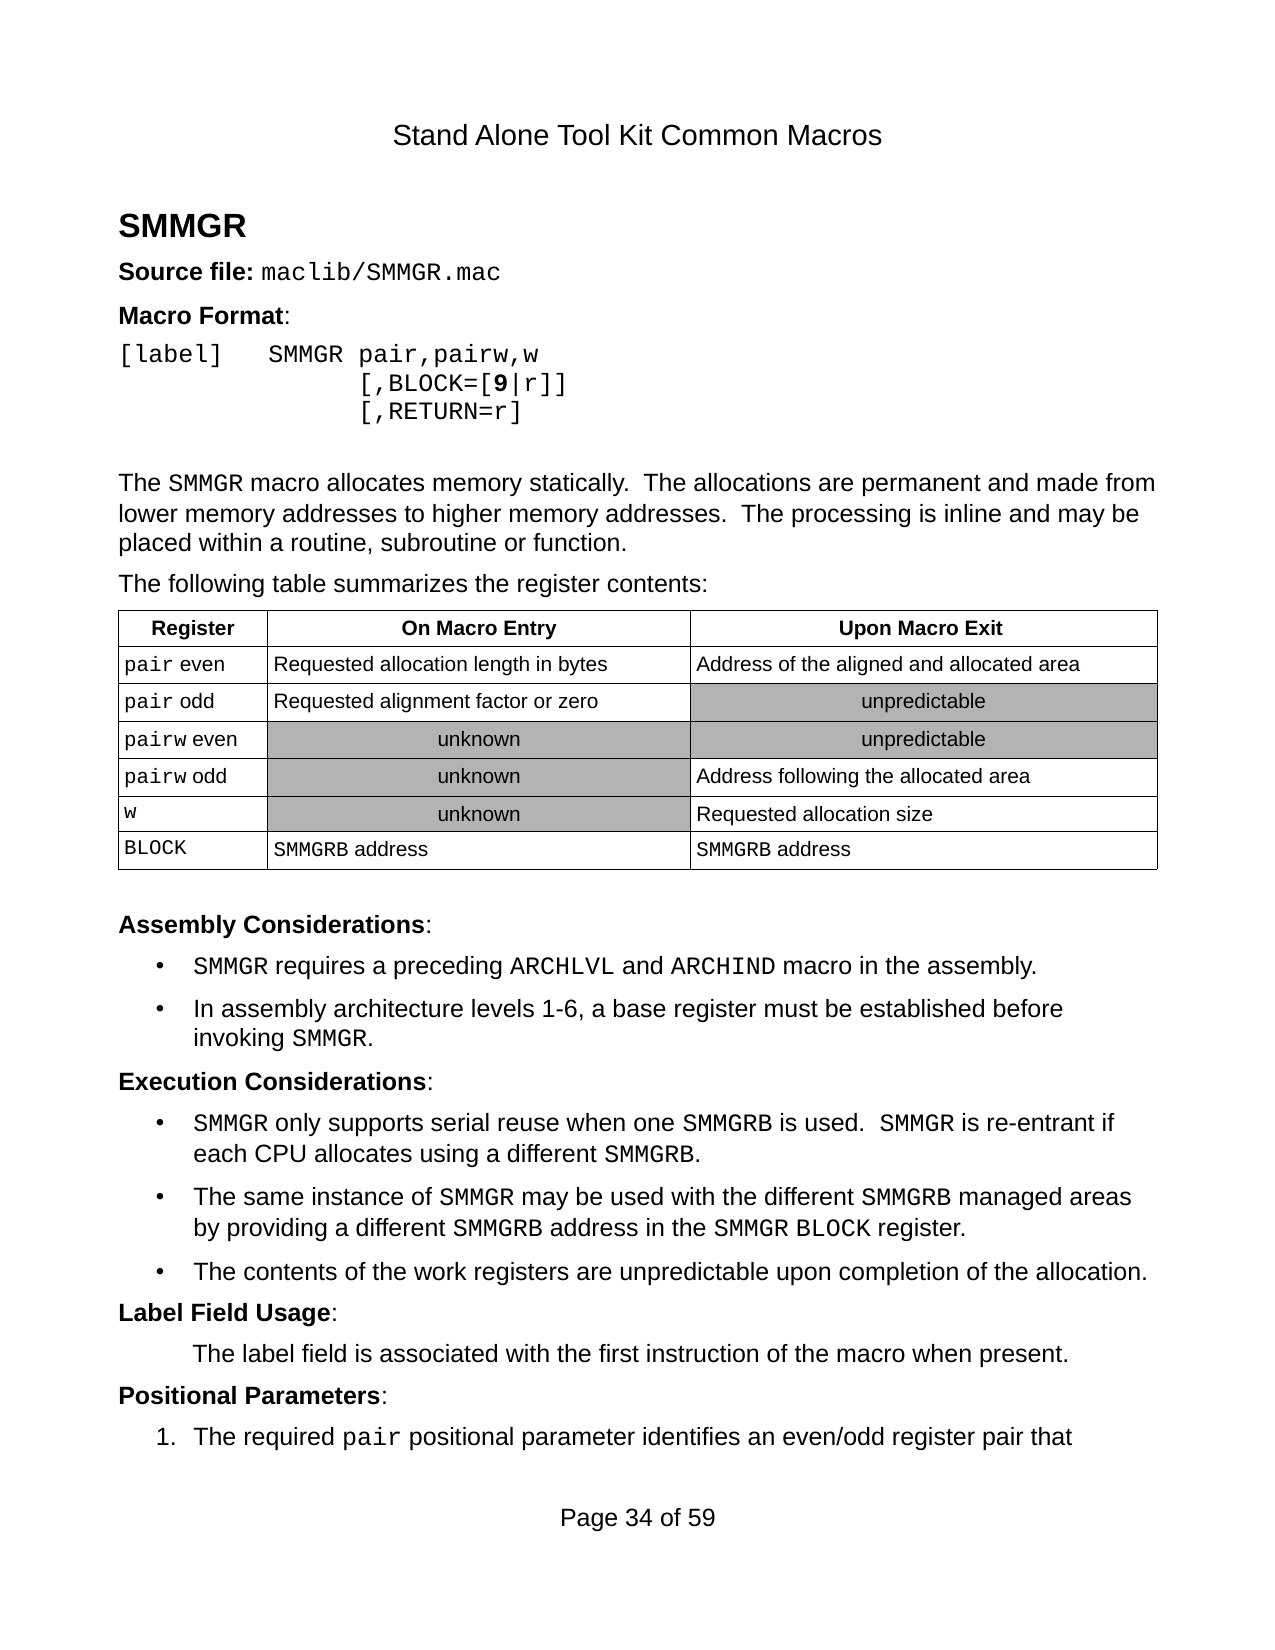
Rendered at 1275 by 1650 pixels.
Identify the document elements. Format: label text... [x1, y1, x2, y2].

text [,RETURN=r] [118, 399, 1157, 427]
table_cell Requested allocation length in bytes [268, 647, 690, 683]
table_cell unpredictable [691, 684, 1157, 721]
table_cell SMMGRB address [691, 832, 1157, 868]
table_cell BLOCK [119, 832, 267, 868]
text [,BLOCK=[9|r]] [118, 370, 1157, 399]
table_cell unknown [268, 797, 690, 831]
table_cell Address following the allocated area [691, 759, 1157, 796]
list The contents of the work registers are unpredictable upon completion of the allocation. [156, 1257, 1157, 1286]
list The required pair positional parameter identifies an even/odd register pair that [156, 1422, 1157, 1453]
text Execution Considerations: [118, 1067, 1157, 1096]
table_cell unknown [268, 759, 690, 796]
table_header On Macro Entry [268, 611, 690, 646]
text Assembly Considerations: [118, 910, 1157, 938]
table_header Upon Macro Exit [691, 611, 1157, 646]
text Source file: maclib/SMMGR.mac [118, 257, 1157, 288]
text The label field is associated with the first instruction of the macro when present. [192, 1339, 1157, 1368]
table_cell pairw even [119, 722, 267, 758]
list The same instance of SMMGR may be used with the different SMMGRB managed areas by providing a different SMMGRB address in the SMMGR BLOCK register. [156, 1182, 1157, 1244]
table_cell w [119, 797, 267, 831]
table_cell Requested alignment factor or zero [268, 684, 690, 721]
list SMMGR requires a preceding ARCHLVL and ARCHIND macro in the assembly. [156, 951, 1157, 982]
table_cell pair even [119, 647, 267, 683]
table_cell SMMGRB address [268, 832, 690, 868]
subtitle SMMGR [118, 206, 1157, 245]
table_cell Requested allocation size [691, 797, 1157, 831]
list In assembly architecture levels 1-6, a base register must be established before invoking SMMGR. [156, 994, 1157, 1054]
table_cell pair odd [119, 684, 267, 721]
text The following table summarizes the register contents: [118, 569, 1157, 598]
text Positional Parameters: [118, 1381, 1157, 1409]
text The SMMGR macro allocates memory statically. The allocations are permanent and made from lower memory addresses to higher memory addresses. The processing is inline and may be placed within a routine, subroutine or function. [118, 468, 1157, 557]
text Label Field Usage: [118, 1298, 1157, 1327]
table_cell unknown [268, 722, 690, 758]
table_header Register [119, 611, 267, 646]
text [label] SMMGR pair,pairw,w [118, 342, 1157, 370]
text Macro Format: [118, 301, 1157, 329]
table_cell unpredictable [691, 722, 1157, 758]
list SMMGR only supports serial reuse when one SMMGRB is used. SMMGR is re-entrant if each CPU allocates using a different SMMGRB. [156, 1108, 1157, 1170]
table_cell Address of the aligned and allocated area [691, 647, 1157, 683]
table_cell pairw odd [119, 759, 267, 796]
